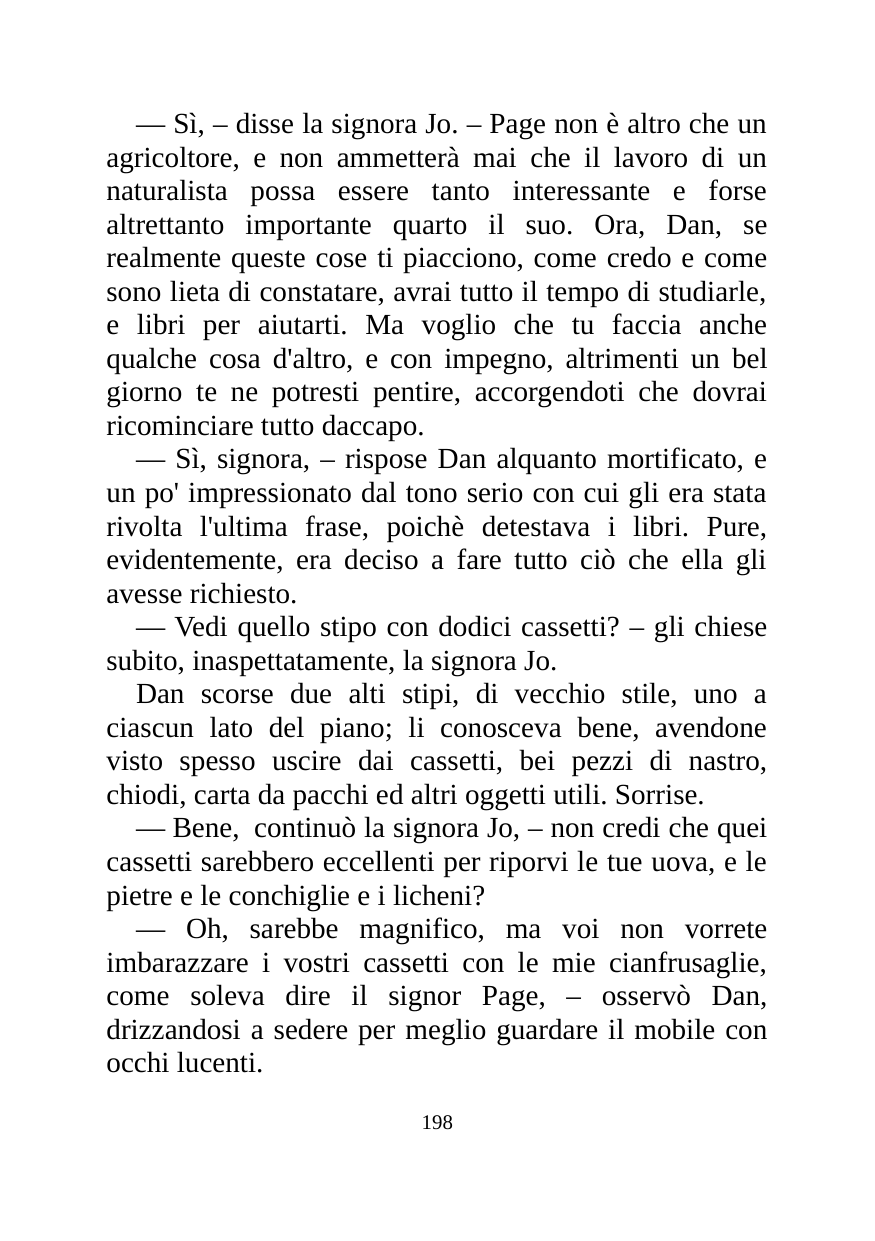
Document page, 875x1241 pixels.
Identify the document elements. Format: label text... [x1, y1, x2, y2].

text — Oh, sarebbe magnifico, ma voi non vorrete imbarazzare i vostri cassetti con le mie cianfrusaglie, come soleva dire il signor Page, – osservò Dan, drizzandosi a sedere per meglio guardare il mobile con occhi lucenti. [106, 911, 768, 1079]
text — Bene, continuò la signora Jo, – non credi che quei cassetti sarebbero eccellenti per riporvi le tue uova, e le pietre e le conchiglie e i licheni? [106, 811, 768, 911]
text — Sì, signora, – rispose Dan alquanto mortificato, e un po' impressionato dal tono serio con cui gli era stata rivolta l'ultima frase, poichè detestava i libri. Pure, evidentemente, era deciso a fare tutto ciò che ella gli avesse richiesto. [106, 442, 768, 609]
text — Vedi quello stipo con dodici cassetti? – gli chiese subito, inaspettatamente, la signora Jo. [106, 609, 768, 676]
text Dan scorse due alti stipi, di vecchio stile, uno a ciascun lato del piano; li conosceva bene, avendone visto spesso uscire dai cassetti, bei pezzi di nastro, chiodi, carta da pacchi ed altri oggetti utili. Sorrise. [106, 676, 768, 811]
text — Sì, – disse la signora Jo. – Page non è altro che un agricoltore, e non ammetterà mai che il lavoro di un naturalista possa essere tanto interessante e forse altrettanto importante quarto il suo. Ora, Dan, se realmente queste cose ti piacciono, come credo e come sono lieta di constatare, avrai tutto il tempo di studiarle, e libri per aiutarti. Ma voglio che tu faccia anche qualche cosa d'altro, e con impegno, altrimenti un bel giorno te ne potresti pentire, accorgendoti che dovrai ricominciare tutto daccapo. [106, 106, 768, 442]
